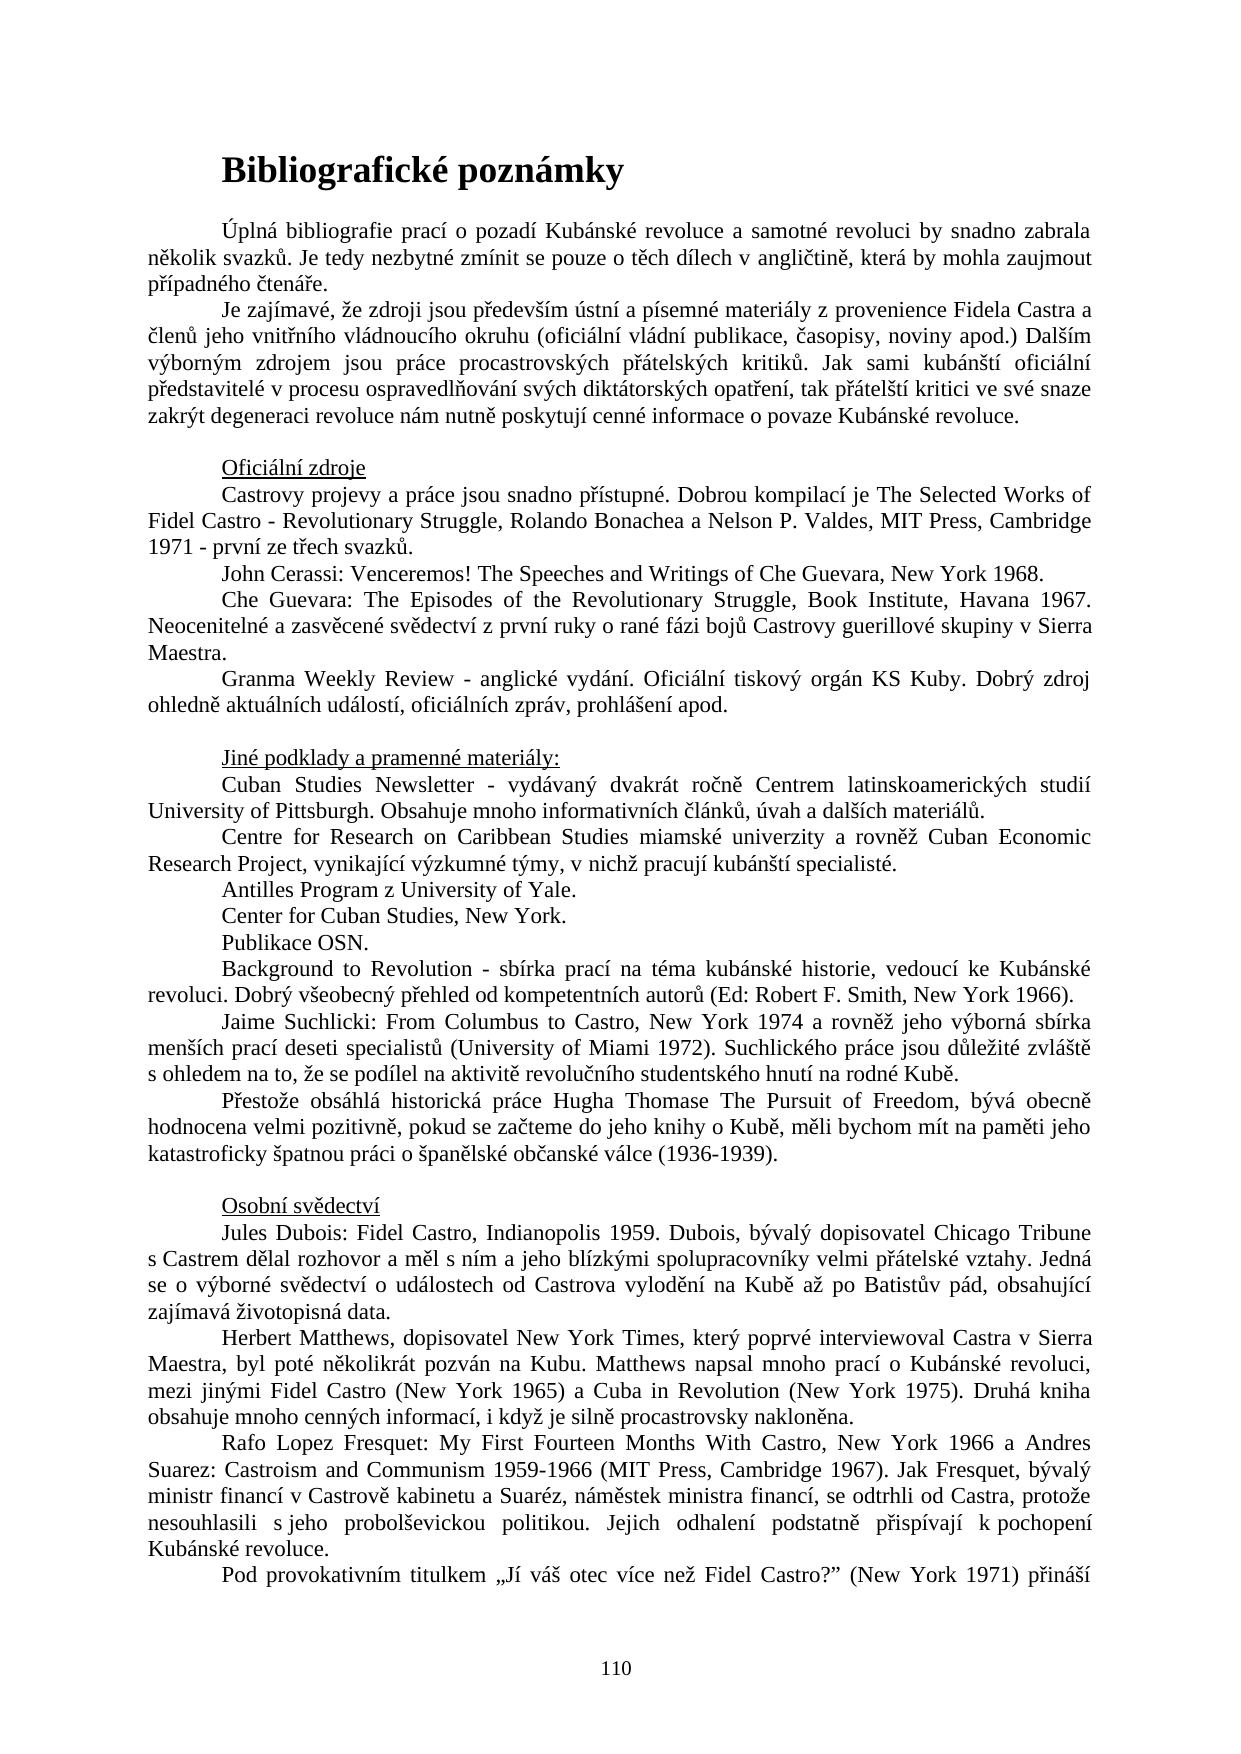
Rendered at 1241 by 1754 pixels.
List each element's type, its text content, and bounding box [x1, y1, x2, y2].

text Cuban Studies Newsletter - vydávaný dvakrát ročně Centrem latinskoamerických studií University of Pittsburgh. Obsahuje mnoho informativních článků, úvah a dalších materiálů. [148, 771, 1092, 823]
text Oficiální zdroje [148, 454, 1092, 481]
text Rafo Lopez Fresquet: My First Fourteen Months With Castro, New York 1966 a Andres Suarez: Castroism and Communism 1959-1966 (MIT Press, Cambridge 1967). Jak Fresquet, bývalý ministr financí v Castrově kabinetu a Suaréz, náměstek ministra financí, se odtrhli od Castra, protože nesouhlasili s jeho probolševickou politikou. Jejich odhalení podstatně přispívají k pochopení Kubánské revoluce. [148, 1429, 1092, 1561]
text Castrovy projevy a práce jsou snadno přístupné. Dobrou kompilací je The Selected Works of Fidel Castro - Revolutionary Struggle, Rolando Bonachea a Nelson P. Valdes, MIT Press, Cambridge 1971 - první ze třech svazků. [148, 481, 1092, 560]
text Herbert Matthews, dopisovatel New York Times, který poprvé interviewoval Castra v Sierra Maestra, byl poté několikrát pozván na Kubu. Matthews napsal mnoho prací o Kubánské revoluci, mezi jinými Fidel Castro (New York 1965) a Cuba in Revolution (New York 1975). Druhá kniha obsahuje mnoho cenných informací, i když je silně procastrovsky nakloněna. [148, 1324, 1092, 1429]
text Background to Revolution - sbírka prací na téma kubánské historie, vedoucí ke Kubánské revoluci. Dobrý všeobecný přehled od kompetentních autorů (Ed: Robert F. Smith, New York 1966). [148, 955, 1092, 1008]
text Center for Cuban Studies, New York. [148, 902, 1092, 929]
text Přestože obsáhlá historická práce Hugha Thomase The Pursuit of Freedom, bývá obecně hodnocena velmi pozitivně, pokud se začteme do jeho knihy o Kubě, měli bychom mít na paměti jeho katastroficky špatnou práci o španělské občanské válce (1936-1939). [148, 1087, 1092, 1166]
text Centre for Research on Caribbean Studies miamské univerzity a rovněž Cuban Economic Research Project, vynikající výzkumné týmy, v nichž pracují kubánští specialisté. [148, 823, 1092, 876]
text Úplná bibliografie prací o pozadí Kubánské revoluce a samotné revoluci by snadno zabrala několik svazků. Je tedy nezbytné zmínit se pouze o těch dílech v angličtině, která by mohla zaujmout případného čtenáře. [148, 217, 1092, 296]
text Pod provokativním titulkem „Jí váš otec více než Fidel Castro?” (New York 1971) přináší [148, 1561, 1092, 1588]
text Che Guevara: The Episodes of the Revolutionary Struggle, Book Institute, Havana 1967. Neocenitelné a zasvěcené svědectví z první ruky o rané fázi bojů Castrovy guerillové skupiny v Sierra Maestra. [148, 586, 1092, 665]
text Jaime Suchlicki: From Columbus to Castro, New York 1974 a rovněž jeho výborná sbírka menších prací deseti specialistů (University of Miami 1972). Suchlického práce jsou důležité zvláště s ohledem na to, že se podílel na aktivitě revolučního studentského hnutí na rodné Kubě. [148, 1008, 1092, 1087]
text Granma Weekly Review - anglické vydání. Oficiální tiskový orgán KS Kuby. Dobrý zdroj ohledně aktuálních událostí, oficiálních zpráv, prohlášení apod. [148, 665, 1092, 718]
text Jules Dubois: Fidel Castro, Indianopolis 1959. Dubois, bývalý dopisovatel Chicago Tribune s Castrem dělal rozhovor a měl s ním a jeho blízkými spolupracovníky velmi přátelské vztahy. Jedná se o výborné svědectví o událostech od Castrova vylodění na Kubě až po Batistův pád, obsahující zajímavá životopisná data. [148, 1219, 1092, 1324]
text Jiné podklady a pramenné materiály: [148, 744, 1092, 771]
text Bibliografické poznámky [148, 148, 1092, 191]
text Je zajímavé, že zdroji jsou především ústní a písemné materiály z provenience Fidela Castra a členů jeho vnitřního vládnoucího okruhu (oficiální vládní publikace, časopisy, noviny apod.) Dalším výborným zdrojem jsou práce procastrovských přátelských kritiků. Jak sami kubánští oficiální představitelé v procesu ospravedlňování svých diktátorských opatření, tak přátelští kritici ve své snaze zakrýt degeneraci revoluce nám nutně poskytují cenné informace o povaze Kubánské revoluce. [148, 296, 1092, 428]
text John Cerassi: Venceremos! The Speeches and Writings of Che Guevara, New York 1968. [148, 560, 1092, 586]
text Osobní svědectví [148, 1192, 1092, 1219]
text Antilles Program z University of Yale. [148, 876, 1092, 902]
text Publikace OSN. [148, 929, 1092, 955]
